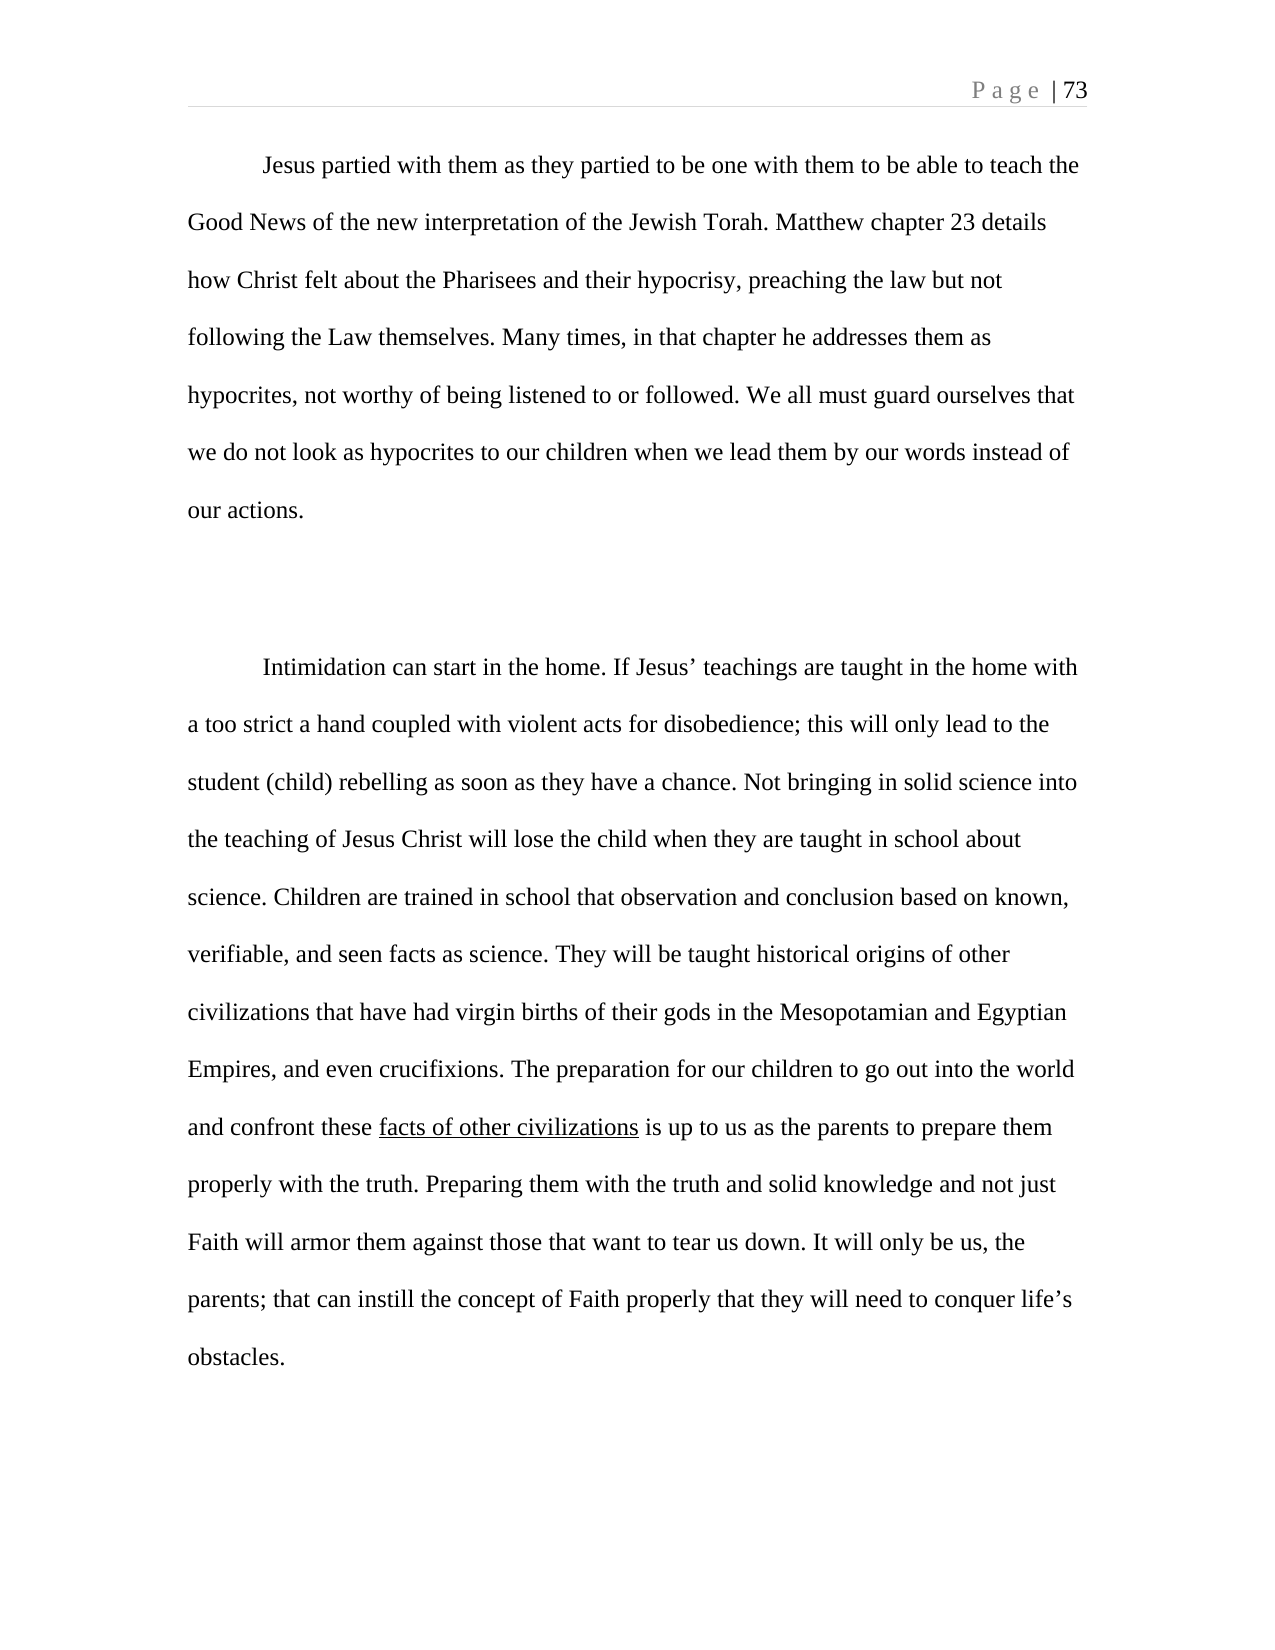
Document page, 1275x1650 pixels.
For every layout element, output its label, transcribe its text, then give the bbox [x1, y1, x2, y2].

text Jesus partied with them as they partied to be one with them to be able to teach the Good News of the new interpretation of the Jewish Torah. Matthew chapter 23 details how Christ felt about the Pharisees and their hypocrisy, preaching the law but not following the Law themselves. Many times, in that chapter he addresses them as hypocrites, not worthy of being listened to or followed. We all must guard ourselves that we do not look as hypocrites to our children when we lead them by our words instead of our actions. [187, 150, 1087, 524]
text Intimidation can start in the home. If Jesus’ teachings are taught in the home with a too strict a hand coupled with violent acts for disobedience; this will only lead to the student (child) rebelling as soon as they have a chance. Not bringing in solid science into the teaching of Jesus Christ will lose the child when they are taught in school about science. Children are trained in school that observation and conclusion based on known, verifiable, and seen facts as science. They will be taught historical origins of other civilizations that have had virgin births of their gods in the Mesopotamian and Egyptian Empires, and even crucifixions. The preparation for our children to go out into the world and confront these facts of other civilizations is up to us as the parents to prepare them properly with the truth. Preparing them with the truth and solid knowledge and not just Faith will armor them against those that want to tear us down. It will only be us, the parents; that can instill the concept of Faith properly that they will need to conquer life’s obstacles. [187, 652, 1087, 1370]
